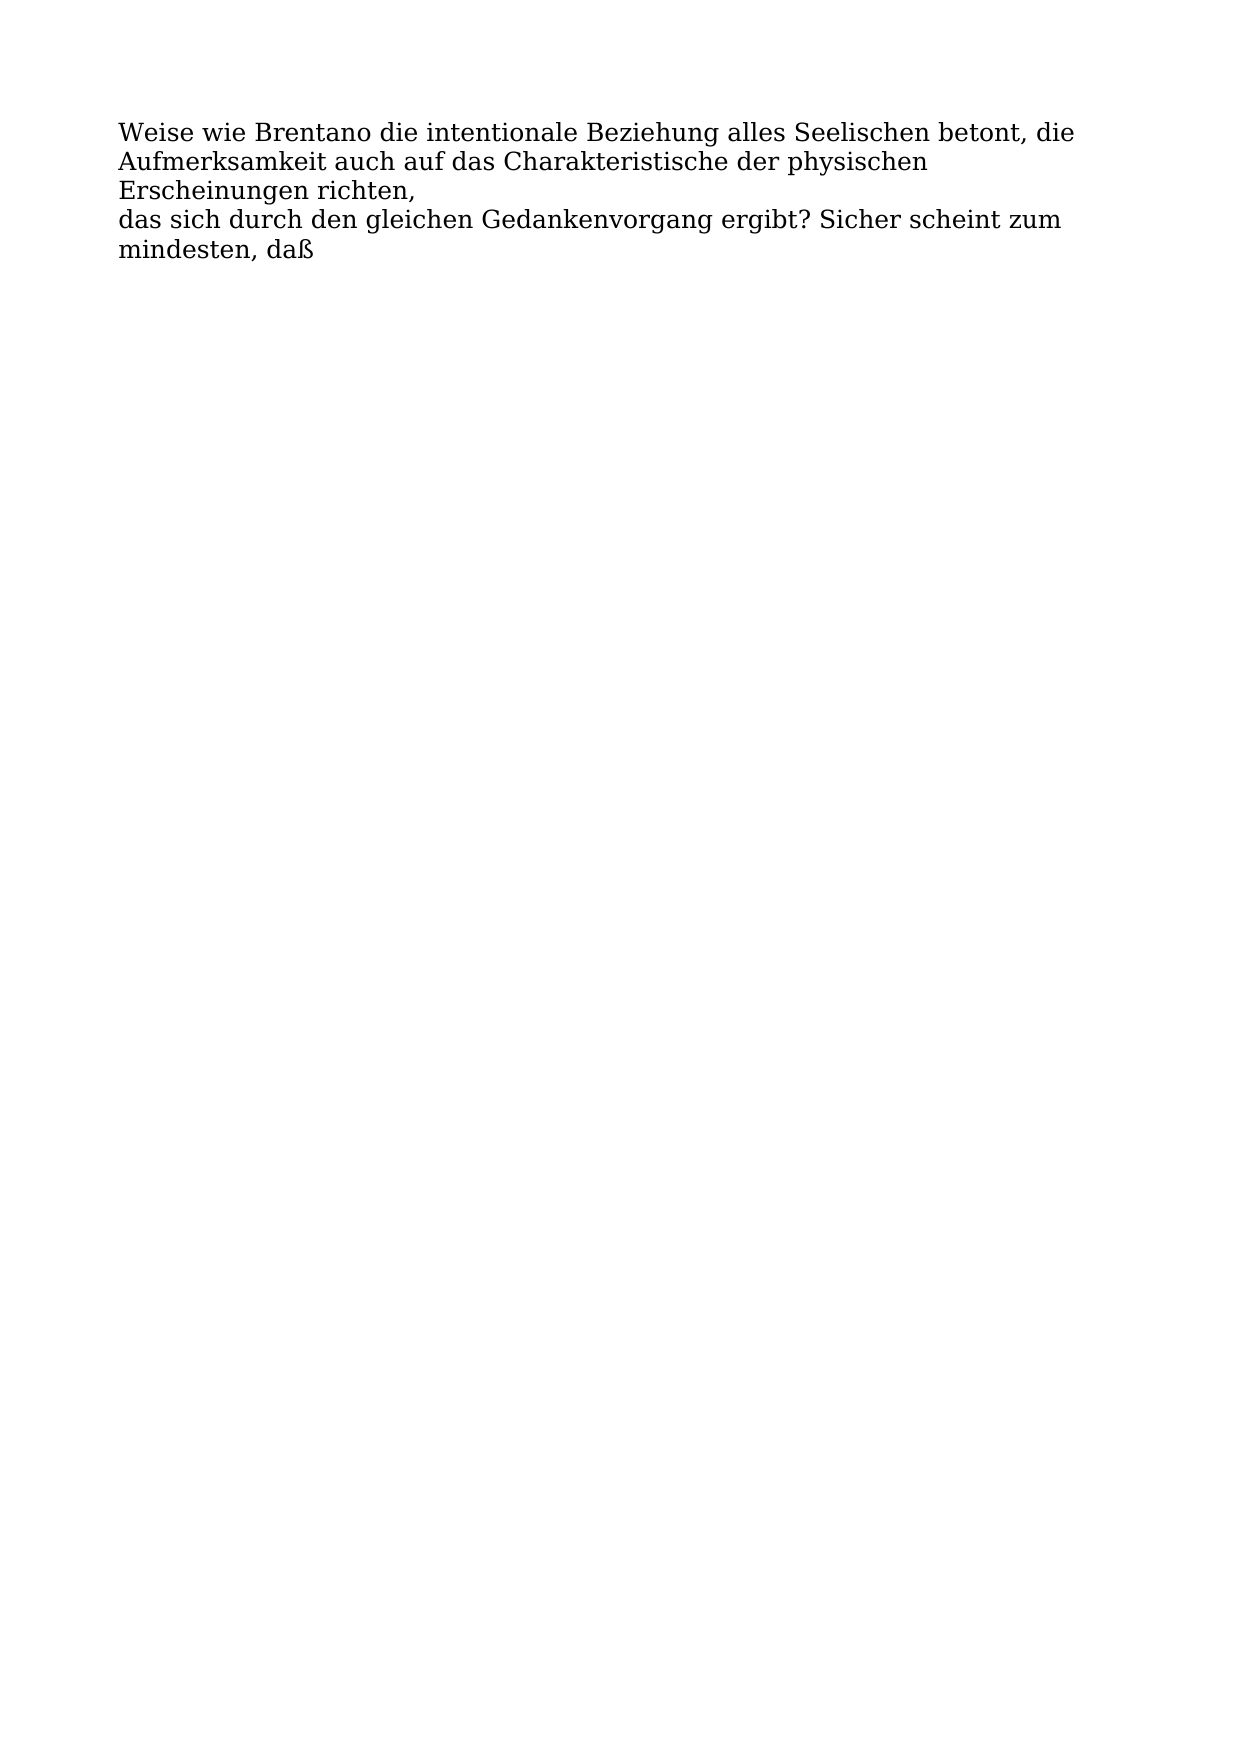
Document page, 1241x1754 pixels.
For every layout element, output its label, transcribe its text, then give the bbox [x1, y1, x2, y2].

text Weise wie Brentano die intentionale Beziehung alles Seelischen betont, die [118, 118, 1122, 147]
text Aufmerksamkeit auch auf das Charakteristische der physischen Erscheinungen richten, [118, 147, 1122, 206]
text das sich durch den gleichen Gedankenvorgang ergibt? Sicher scheint zum mindesten, daß [118, 206, 1122, 264]
